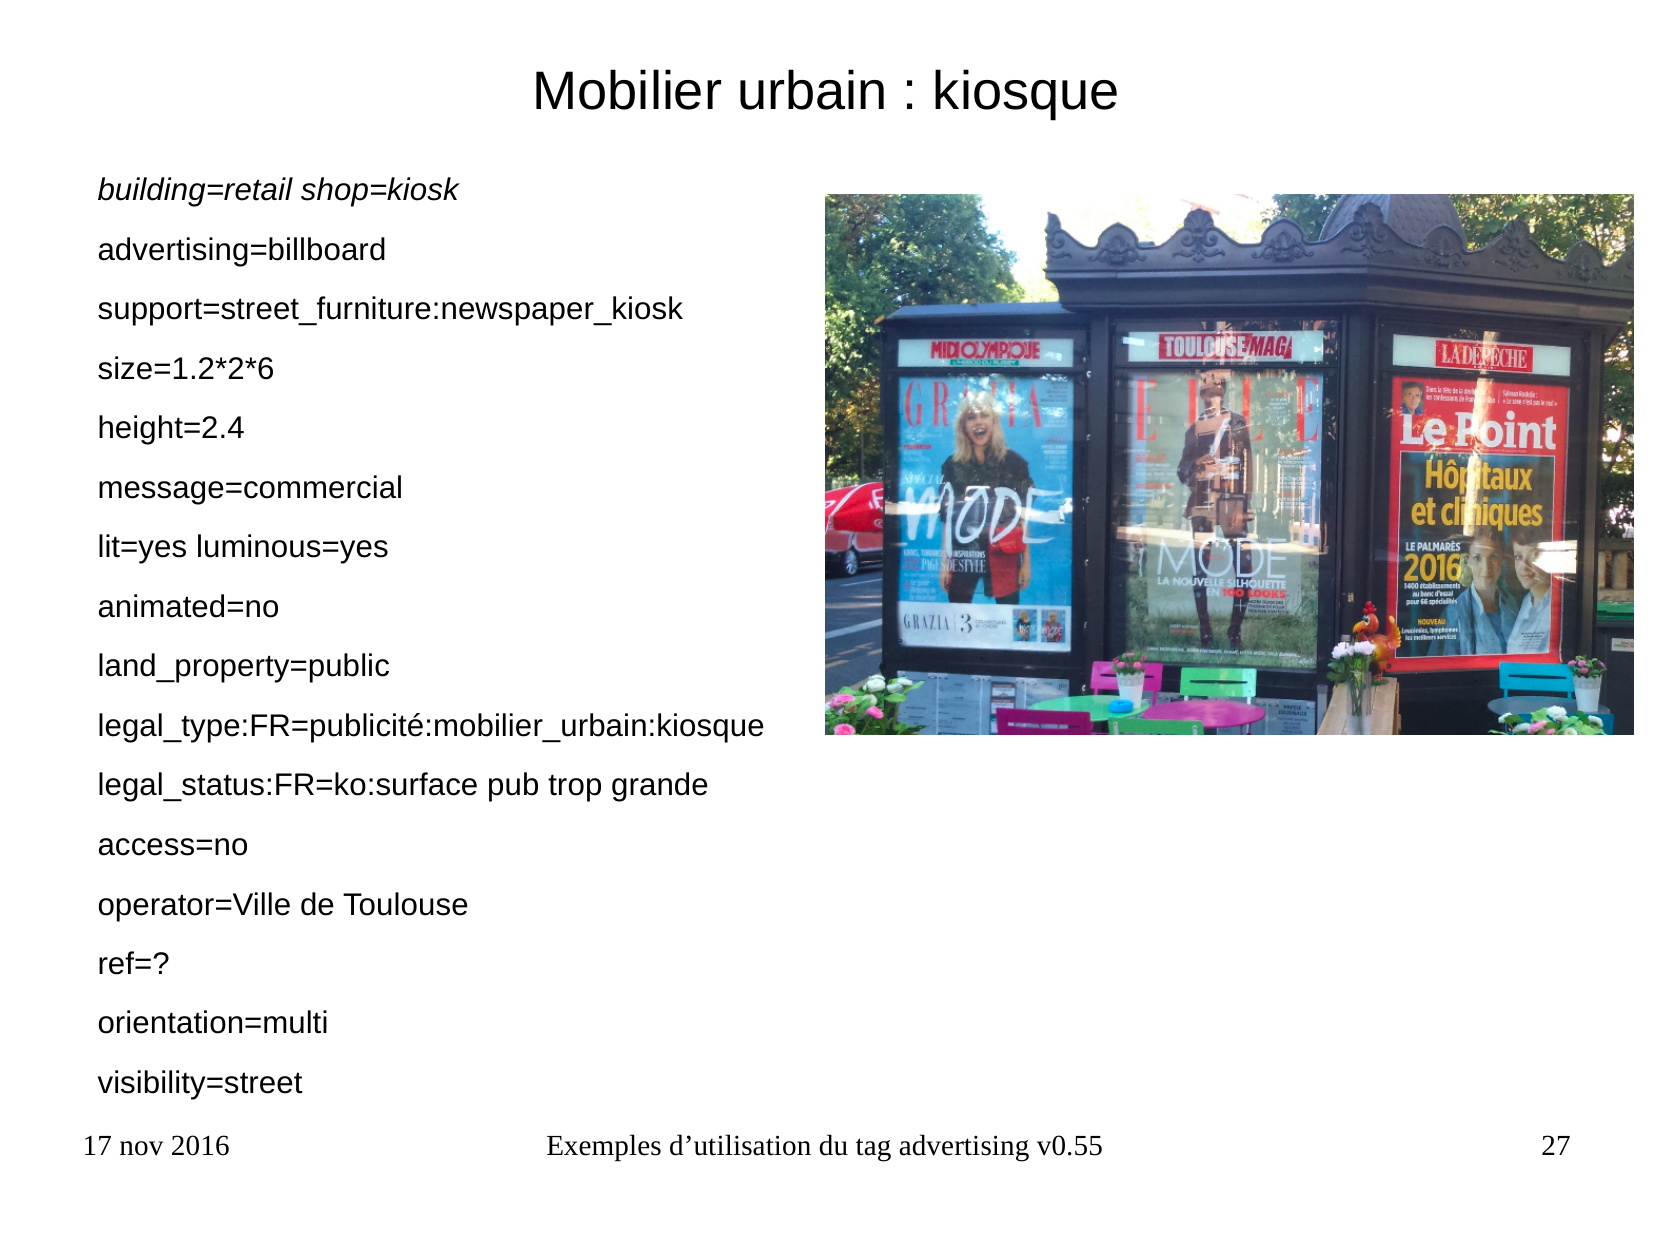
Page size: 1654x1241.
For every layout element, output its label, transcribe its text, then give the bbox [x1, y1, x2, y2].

text_box building=retail shop=kiosk advertising=billboard support=street_furniture:newspaper_kiosk size=1.2*2*6 height=2.4 message=commercial lit=yes luminous=yes animated=no land_property=public legal_type:FR=publicité:mobilier_urbain:kiosque legal_status:FR=ko:surface pub trop grande access=no operator=Ville de Toulouse ref=? orientation=multi visibility=street [82, 165, 826, 1118]
picture [825, 194, 1634, 736]
title Mobilier urbain : kiosque [82, 30, 1571, 152]
